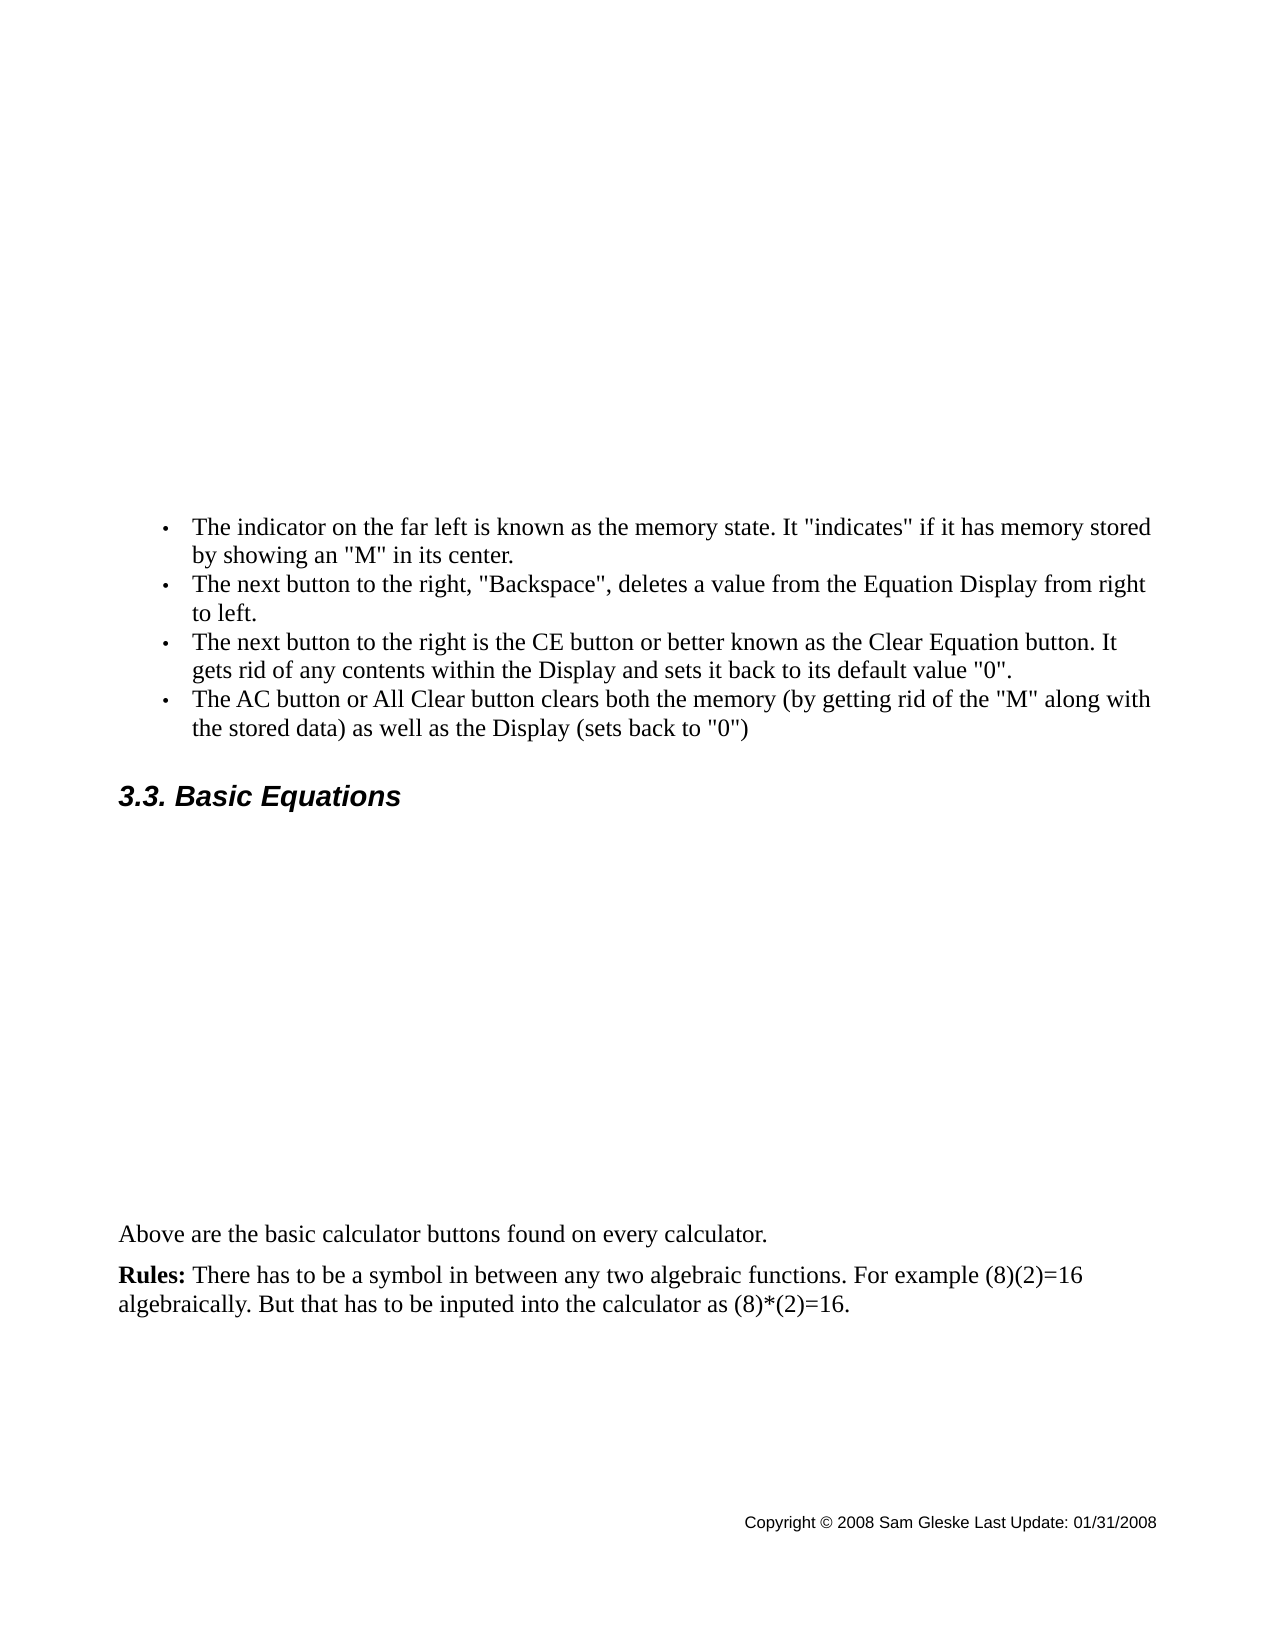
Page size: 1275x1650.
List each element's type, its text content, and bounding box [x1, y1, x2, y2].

list The AC button or All Clear button clears both the memory (by getting rid of the "M" along with the stored data) as well as the Display (sets back to "0") [162, 684, 1157, 742]
text Rules: There has to be a symbol in between any two algebraic functions. For example (8)(2)=16 algebraically. But that has to be inputed into the calculator as (8)*(2)=16. [118, 1260, 1157, 1318]
list The next button to the right, "Backspace", deletes a value from the Equation Display from right to left. [162, 569, 1157, 627]
text Above are the basic calculator buttons found on every calculator. [118, 1219, 1157, 1248]
subtitle 3.3. Basic Equations [118, 779, 1157, 813]
list The indicator on the far left is known as the memory state. It "indicates" if it has memory stored by showing an "M" in its center. [162, 512, 1157, 569]
list The next button to the right is the CE button or better known as the Clear Equation button. It gets rid of any contents within the Display and sets it back to its default value "0". [162, 627, 1157, 684]
